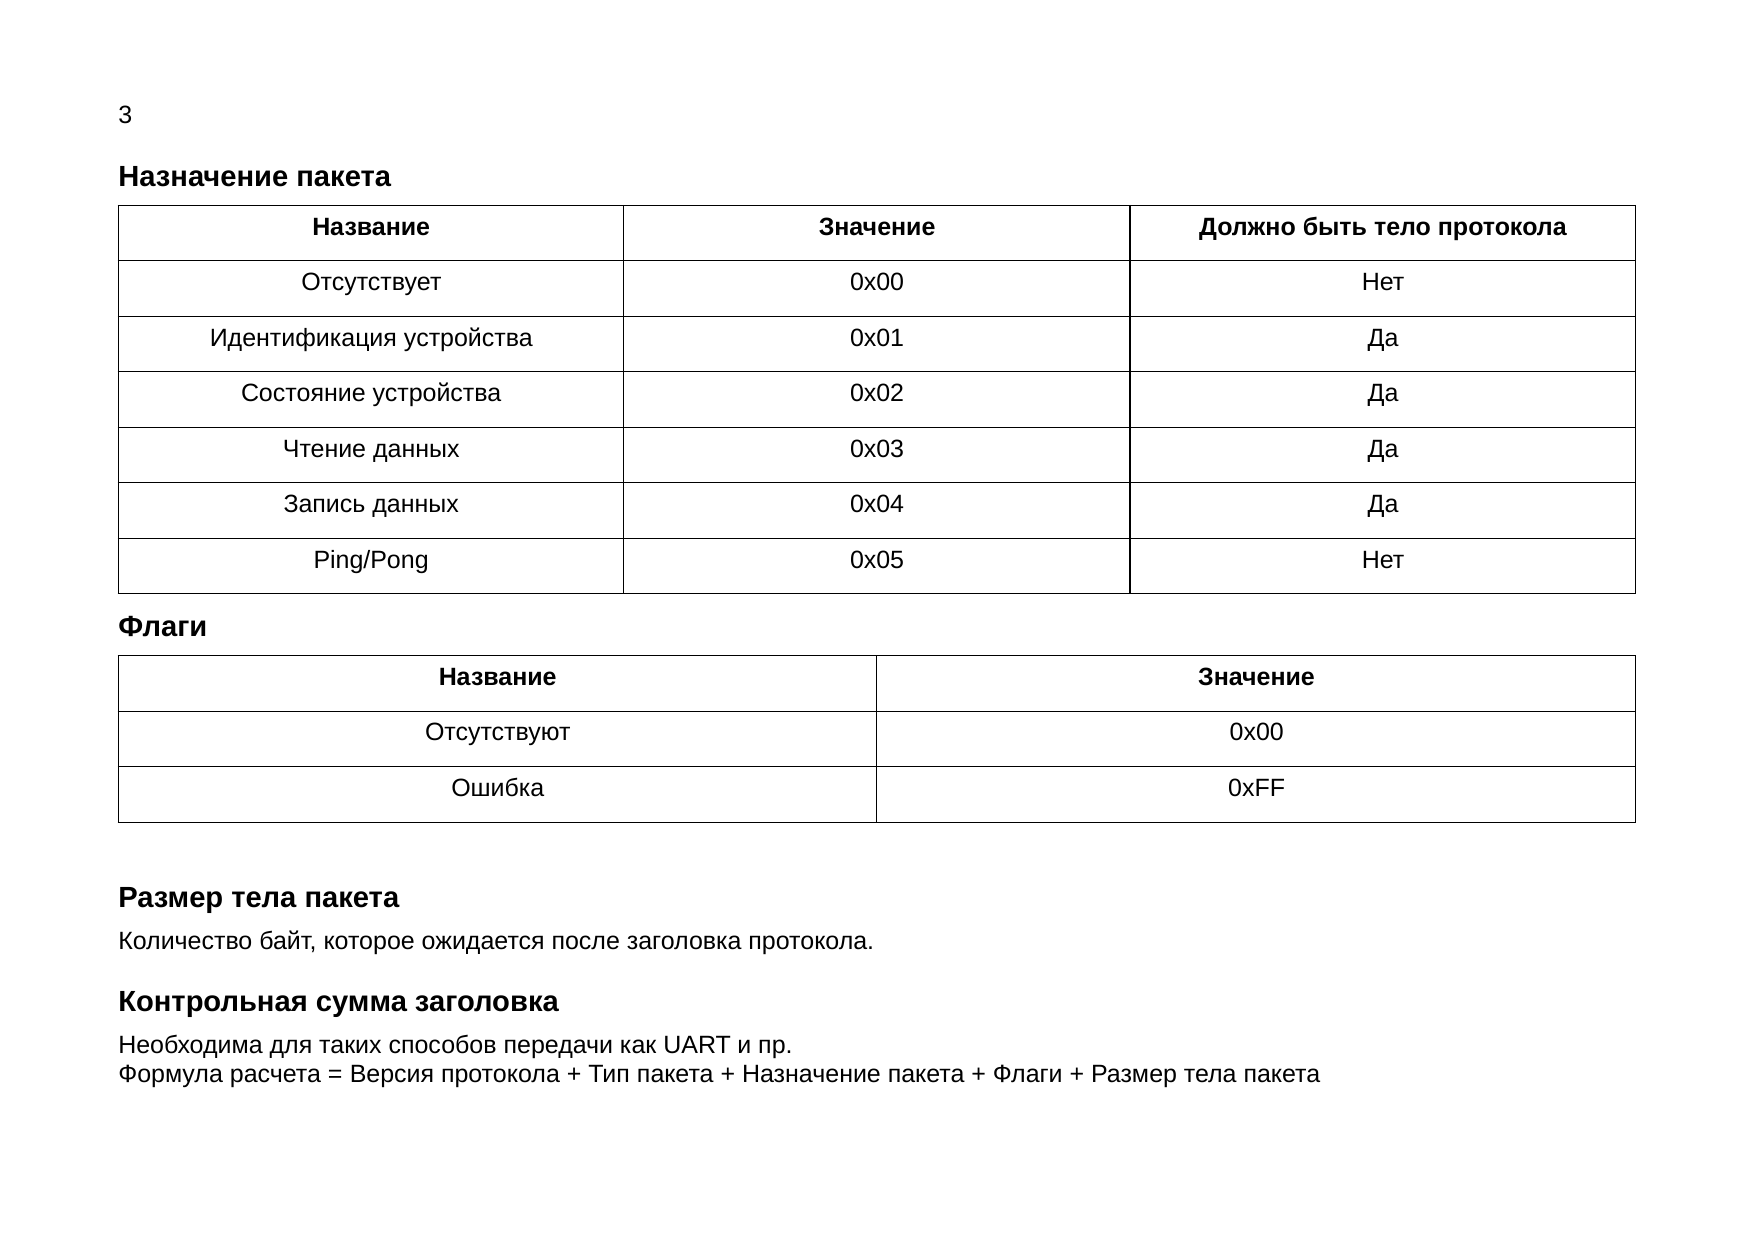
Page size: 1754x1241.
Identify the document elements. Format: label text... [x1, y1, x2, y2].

subtitle Назначение пакета [118, 159, 1636, 192]
table_cell 0xFF [877, 767, 1635, 822]
table_cell 0x05 [624, 539, 1129, 593]
table_cell Нет [1131, 261, 1635, 316]
table_header Название [119, 206, 623, 260]
text Формула расчета = Версия протокола + Тип пакета + Назначение пакета + Флаги + Размер тела пакета [118, 1059, 1636, 1088]
table_header Значение [877, 656, 1635, 711]
table_cell Ping/Pong [119, 539, 623, 593]
table_cell Отсутствуют [119, 712, 876, 766]
table_header Значение [624, 206, 1129, 260]
table_cell 0x00 [877, 712, 1635, 766]
table_cell Состояние устройства [119, 372, 623, 427]
table_header Название [119, 656, 876, 711]
table_cell 0x04 [624, 483, 1129, 538]
table_cell Да [1131, 317, 1635, 371]
text Необходима для таких способов передачи как UART и пр. [118, 1030, 1636, 1059]
table_cell 0x02 [624, 372, 1129, 427]
table_cell Идентификация устройства [119, 317, 623, 371]
table_cell Отсутствует [119, 261, 623, 316]
table_cell Да [1131, 428, 1635, 482]
subtitle Контрольная сумма заголовка [118, 984, 1636, 1018]
text Количество байт, которое ожидается после заголовка протокола. [118, 926, 1636, 955]
table_cell 0x01 [624, 317, 1129, 371]
subtitle Размер тела пакета [118, 880, 1636, 914]
table_cell 0x00 [624, 261, 1129, 316]
table_cell 0x03 [624, 428, 1129, 482]
subtitle Флаги [118, 609, 1636, 642]
table_cell Да [1131, 483, 1635, 538]
table_cell Ошибка [119, 767, 876, 822]
table_cell Нет [1131, 539, 1635, 593]
table_header Должно быть тело протокола [1131, 206, 1635, 260]
table_cell Запись данных [119, 483, 623, 538]
table_cell Чтение данных [119, 428, 623, 482]
table_cell Да [1131, 372, 1635, 427]
